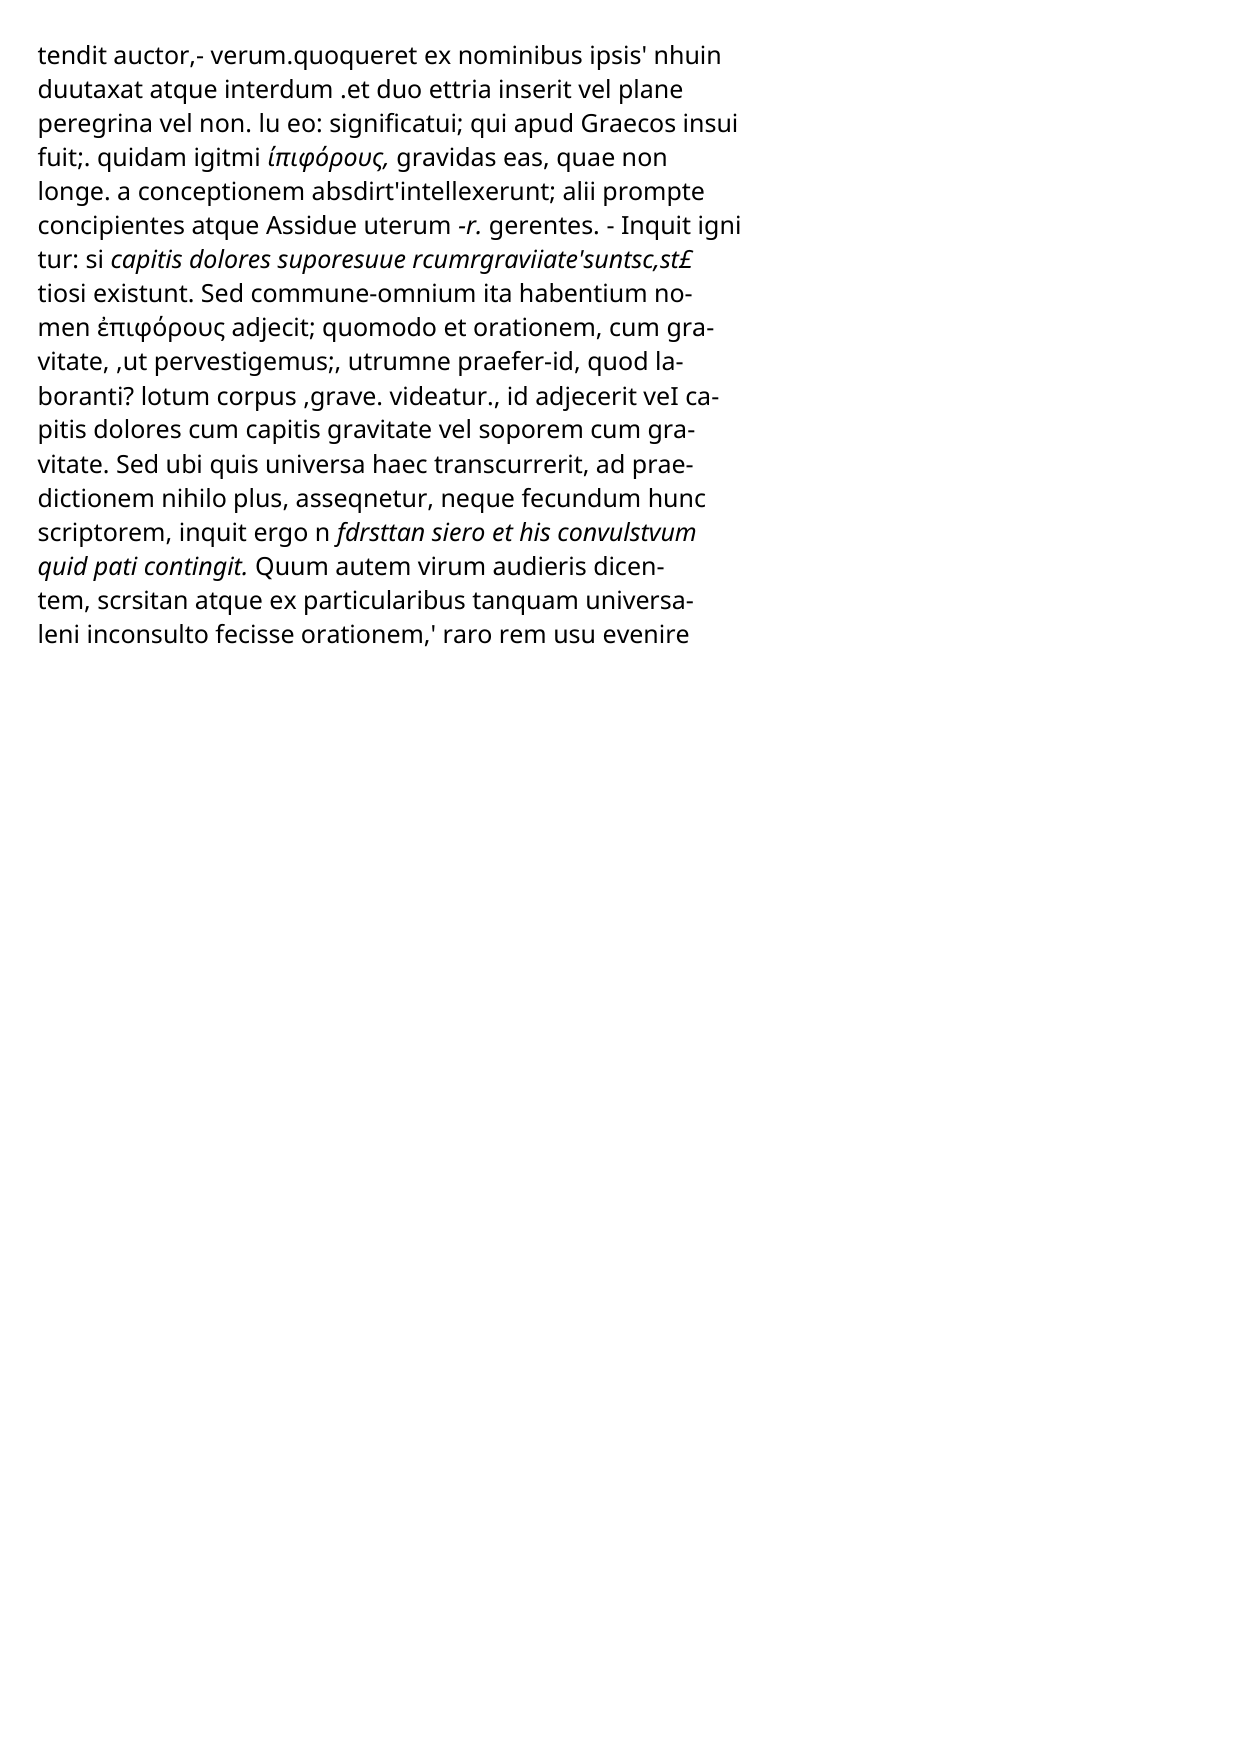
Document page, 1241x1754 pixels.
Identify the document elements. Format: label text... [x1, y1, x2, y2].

text tendit auctor,- verum.quoqueret ex nominibus ipsis' nhuin duutaxat atque interdum .et duo ettria inserit vel plane peregrina vel non. lu eo: significatui; qui apud Graecos insui fuit;. quidam igitmi ίπιφόρους, gravidas eas, quae non longe. a conceptionem absdirt'intellexerunt; alii prompte concipientes atque Assidue uterum -r. gerentes. - Inquit igni tur: si capitis dolores suporesuue rcumrgraviiate'suntsc,st£ tiosi existunt. Sed commune-omnium ita habentium no- men ἐπιφόρους adjecit; quomodo et orationem, cum gra- vitate, ,ut pervestigemus;, utrumne praefer-id, quod la- boranti? lotum corpus ,grave. videatur., id adjecerit veI ca- pitis dolores cum capitis gravitate vel soporem cum gra- vitate. Sed ubi quis universa haec transcurrerit, ad prae- dictionem nihilo plus, asseqnetur, neque fecundum hunc scriptorem, inquit ergo n fdrsttan siero et his convulstvum quid pati contingit. Quum autem virum audieris dicen- tem, scrsitan atque ex particularibus tanquam universa- leni inconsulto fecisse orationem,' raro rem usu evenire [37, 37, 1203, 651]
